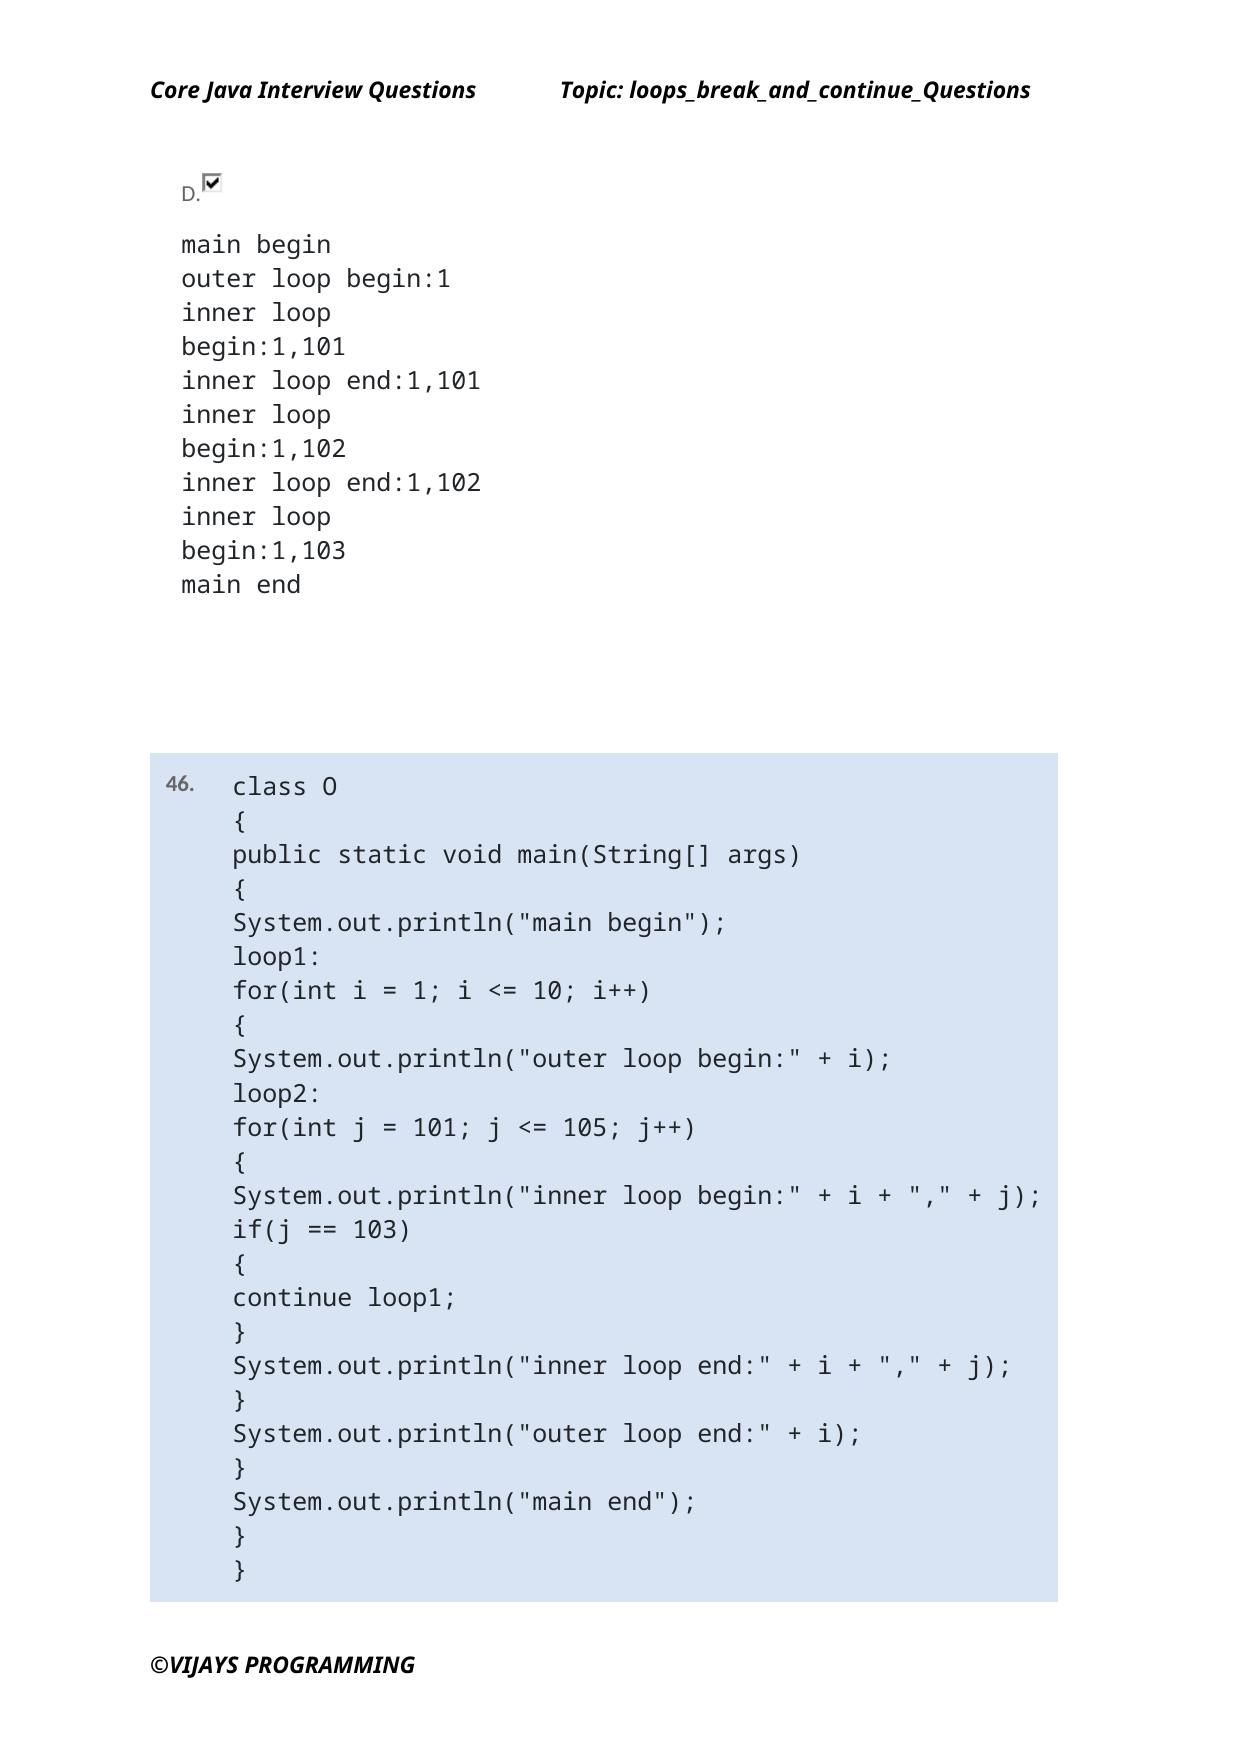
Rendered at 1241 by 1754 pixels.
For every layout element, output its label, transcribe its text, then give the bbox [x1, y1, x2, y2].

table_cell class O { public static void main(String[] args) { System.out.println("main begin"); loop1: for(int i = 1; i <= 10; i++) { System.out.println("outer loop begin:" + i); loop2: for(int j = 101; j <= 105; j++) { System.out.println("inner loop begin:" + i + "," + j); if(j == 103) { continue loop1; } System.out.println("inner loop end:" + i + "," + j); } System.out.println("outer loop end:" + i); } System.out.println("main end"); } } [216, 753, 1058, 1602]
table_cell 46. [150, 753, 216, 1602]
table_cell [1058, 753, 1090, 1602]
table_cell [150, 150, 1090, 753]
table_header D. main begin outer loop begin:1 inner loop begin:1,101 inner loop end:1,101 inner loop begin:1,102 inner loop end:1,102 inner loop begin:1,103 main end [181, 166, 484, 737]
